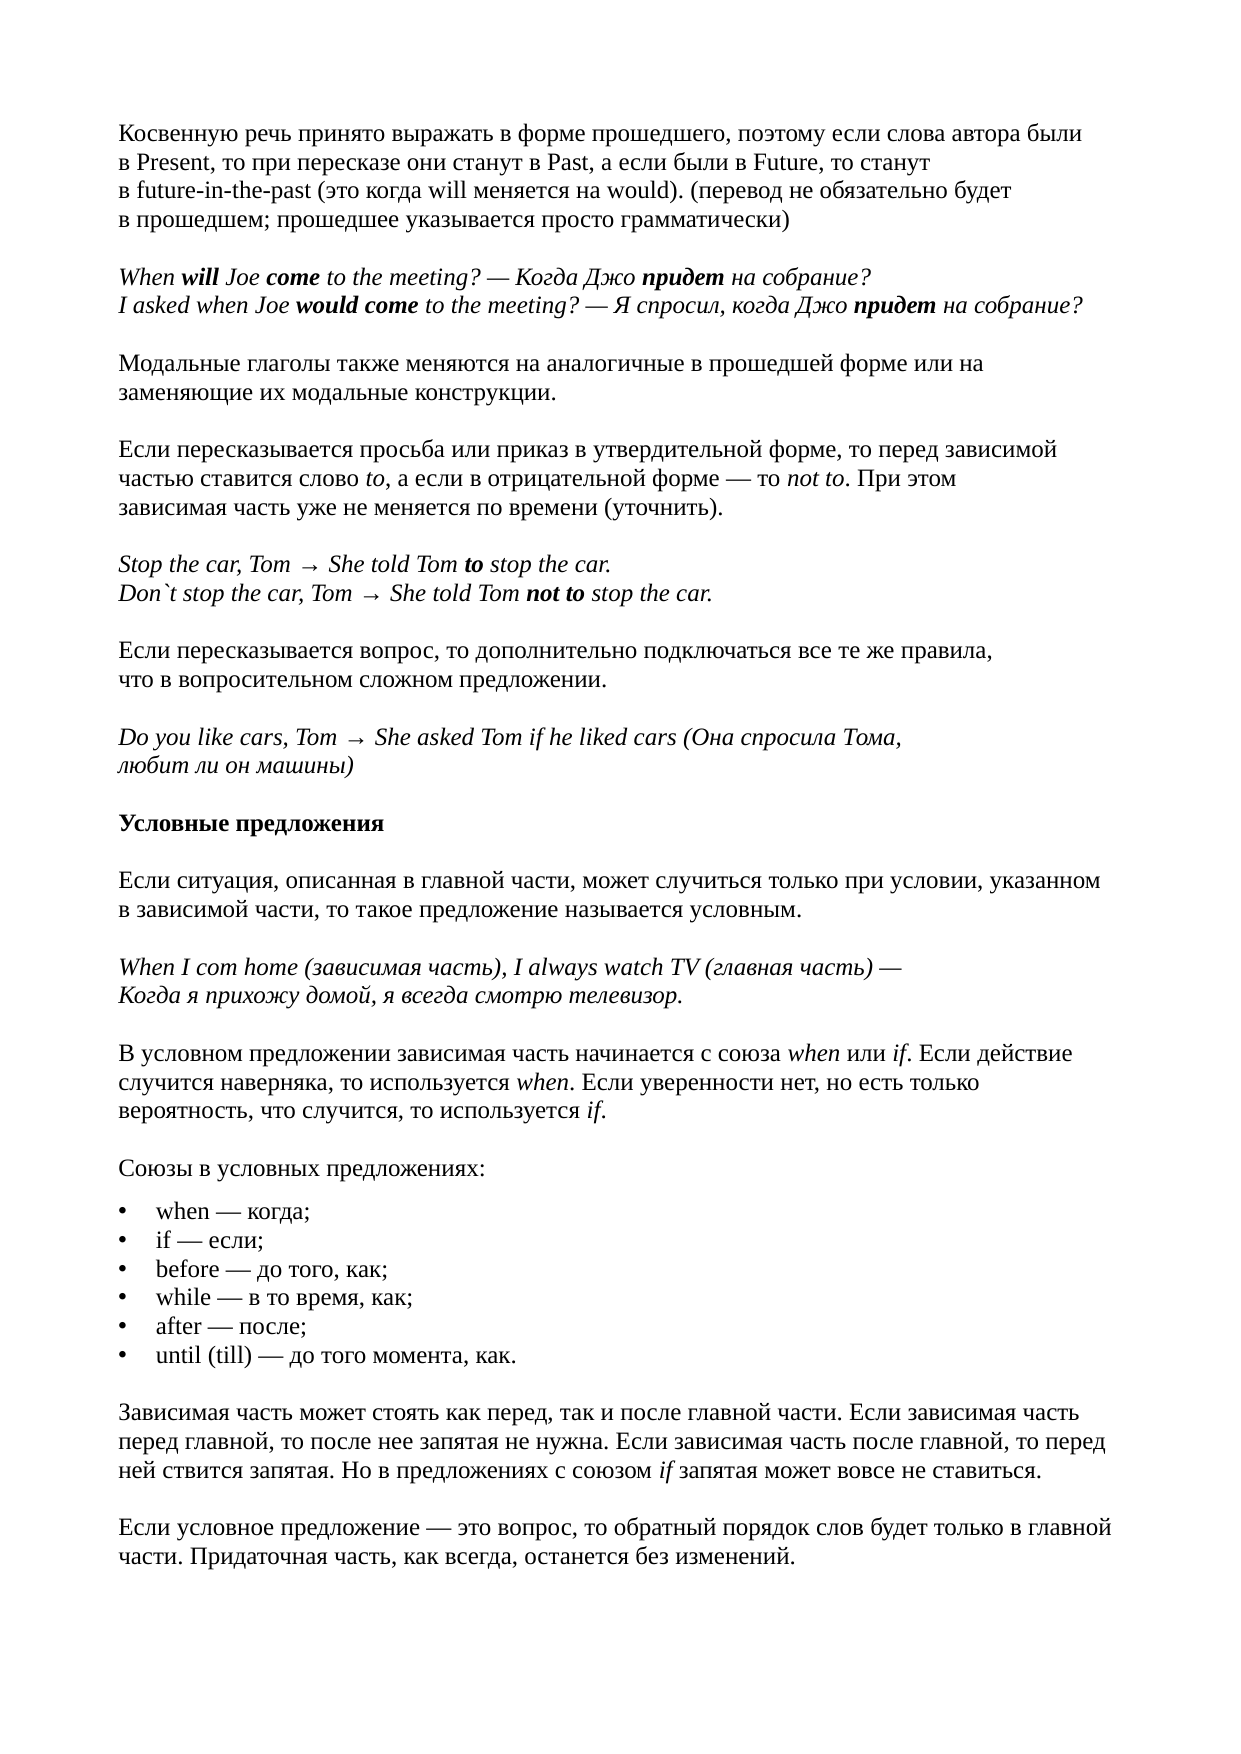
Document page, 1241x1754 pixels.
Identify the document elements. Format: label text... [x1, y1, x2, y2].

text в future-in-the-past (это когда will меняется на would). (перевод не обязательно будет [118, 176, 1122, 204]
list while — в то время, как; [118, 1282, 1122, 1311]
text Союзы в условных предложениях: [118, 1153, 1122, 1182]
text I asked when Joe would come to the meeting? — Я спросил, когда Джо придет на собрание? [118, 291, 1122, 319]
text Stop the car, Tom → She told Tom to stop the car. [118, 549, 1122, 578]
text When will Joe come to the meeting? — Когда Джо придет на собрание? [118, 262, 1122, 291]
text любит ли он машины) [118, 751, 1122, 779]
text что в вопросительном сложном предложении. [118, 664, 1122, 693]
text в прошедшем; прошедшее указывается просто грамматически) [118, 204, 1122, 233]
text Косвенную речь принято выражать в форме прошедшего, поэтому если слова автора были [118, 118, 1122, 147]
list when — когда; [118, 1196, 1122, 1225]
text Когда я прихожу домой, я всегда смотрю телевизор. [118, 981, 1122, 1009]
text зависимая часть уже не меняется по времени (уточнить). [118, 492, 1122, 521]
text Условные предложения [118, 808, 1122, 837]
text Do you like cars, Tom → She asked Tom if he liked cars (Она спросила Тома, [118, 722, 1122, 751]
text Если пересказывается просьба или приказ в утвердительной форме, то перед зависимой частью ставится слово to, а если в отрицательной форме — то not to. При этом [118, 434, 1122, 492]
text Если пересказывается вопрос, то дополнительно подключаться все те же правила, [118, 636, 1122, 664]
list after — после; [118, 1311, 1122, 1340]
list before — до того, как; [118, 1254, 1122, 1282]
text When I com home (зависимая часть), I always watch TV (главная часть) — [118, 952, 1122, 981]
text В условном предложении зависимая часть начинается с союза when или if. Если действие случится наверняка, то используется when. Если уверенности нет, но есть только [118, 1038, 1122, 1096]
text заменяющие их модальные конструкции. [118, 377, 1122, 406]
text вероятность, что случится, то используется if. [118, 1096, 1122, 1124]
text Если ситуация, описанная в главной части, может случиться только при условии, указанном [118, 866, 1122, 894]
text в зависимой части, то такое предложение называется условным. [118, 894, 1122, 923]
text Если условное предложение — это вопрос, то обратный порядок слов будет только в главной части. Придаточная часть, как всегда, останется без изменений. [118, 1512, 1122, 1570]
list if — если; [118, 1225, 1122, 1254]
text Зависимая часть может стоять как перед, так и после главной части. Если зависимая часть перед главной, то после нее запятая не нужна. Если зависимая часть после главной, то перед ней ствится запятая. Но в предложениях с союзом if запятая может вовсе не ставиться. [118, 1397, 1122, 1484]
text Модальные глаголы также меняются на аналогичные в прошедшей форме или на [118, 348, 1122, 377]
text Don`t stop the car, Tom → She told Tom not to stop the car. [118, 578, 1122, 607]
list until (till) — до того момента, как. [118, 1340, 1122, 1369]
text в Present, то при пересказе они станут в Past, а если были в Future, то станут [118, 147, 1122, 176]
